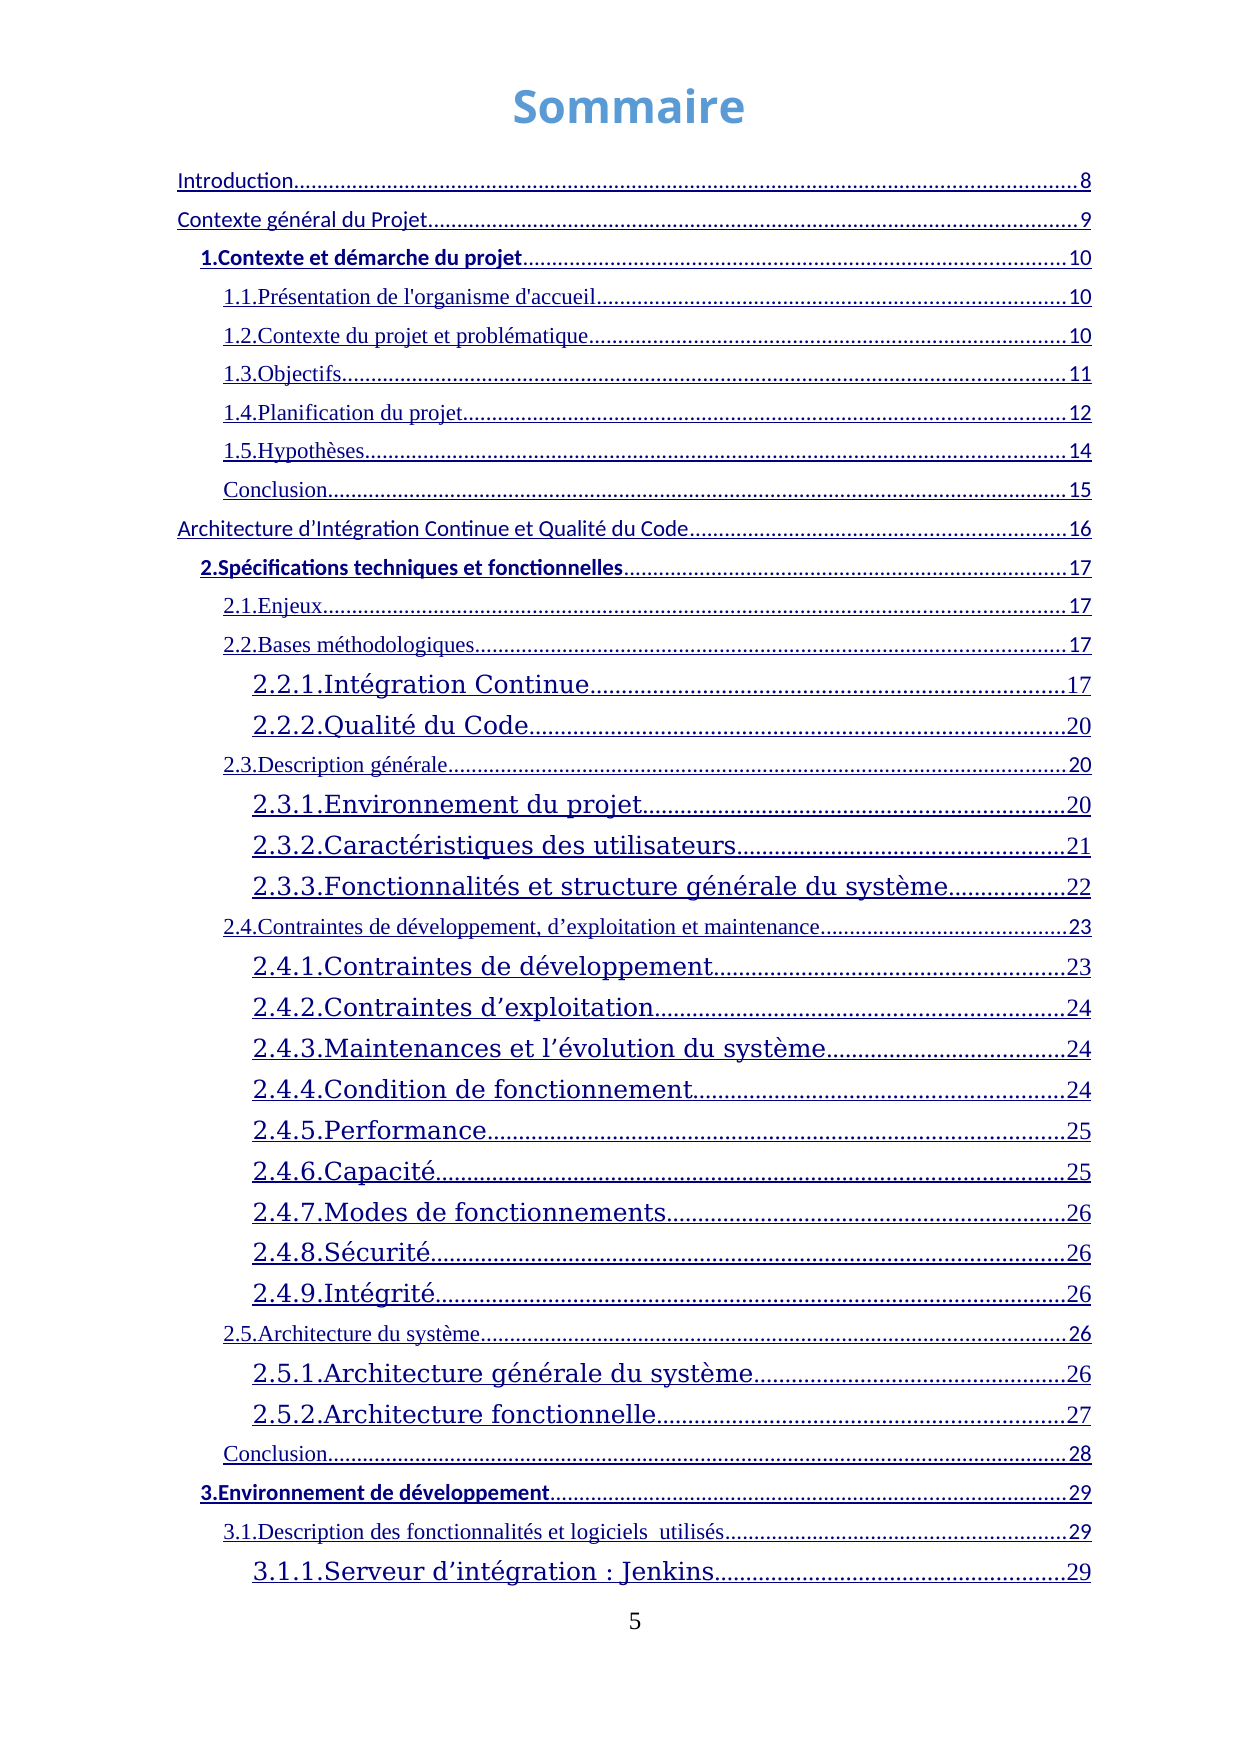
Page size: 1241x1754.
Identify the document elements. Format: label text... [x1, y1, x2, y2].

text Sommaire [177, 75, 1092, 137]
text 2.5.2. Architecture fonctionnelle 27 [252, 1398, 1092, 1429]
text 2.4.7. Modes de fonctionnements 26 [252, 1196, 1092, 1227]
text 2.2. Bases méthodologiques 17 [223, 630, 1092, 654]
text 2.4.3. Maintenances et l’évolution du système 24 [252, 1032, 1092, 1063]
text 2.3.2. Caractéristiques des utilisateurs 21 [252, 830, 1092, 861]
text 1.3. Objectifs 11 [223, 359, 1092, 383]
text 3. Environnement de développement 29 [200, 1478, 1092, 1502]
text Architecture d’Intégration Continue et Qualité du Code 16 [177, 514, 1092, 538]
text 2.4.2. Contraintes d’exploitation 24 [252, 991, 1092, 1022]
text Introduction 8 [177, 166, 1092, 194]
text 1.1. Présentation de l'organisme d'accueil 10 [223, 282, 1092, 306]
text 2.2.1. Intégration Continue 17 [252, 668, 1092, 699]
text 1.4. Planification du projet 12 [223, 398, 1092, 422]
text 2.4.8. Sécurité 26 [252, 1237, 1092, 1268]
text 3.1. Description des fonctionnalités et logiciels utilisés 29 [223, 1517, 1092, 1541]
text 2.5. Architecture du système 26 [223, 1319, 1092, 1343]
text Conclusion 28 [223, 1439, 1092, 1463]
text 2.4.4. Condition de fonctionnement 24 [252, 1073, 1092, 1104]
text 2.4.6. Capacité 25 [252, 1155, 1092, 1186]
text 1.2. Contexte du projet et problématique 10 [223, 321, 1092, 345]
text 2.3.1. Environnement du projet 20 [252, 789, 1092, 819]
text 3.1.1. Serveur d’intégration : Jenkins 29 [252, 1555, 1092, 1586]
text 2.4.1. Contraintes de développement 23 [252, 951, 1092, 981]
text 2. Spécifications techniques et fonctionnelles 17 [200, 553, 1092, 577]
text 1.5. Hypothèses 14 [223, 437, 1092, 460]
text 2.4.5. Performance 25 [252, 1114, 1092, 1145]
text 2.4. Contraintes de développement, d’exploitation et maintenance 23 [223, 912, 1092, 936]
text 2.3.3. Fonctionnalités et structure générale du système 22 [252, 871, 1092, 901]
text 2.3. Description générale 20 [223, 750, 1092, 774]
text 2.4.9. Intégrité 26 [252, 1278, 1092, 1308]
text 2.5.1. Architecture générale du système 26 [252, 1358, 1092, 1388]
text 2.1. Enjeux 17 [223, 591, 1092, 615]
text 2.2.2. Qualité du Code 20 [252, 709, 1092, 740]
text 1. Contexte et démarche du projet 10 [200, 243, 1092, 268]
text Conclusion 15 [223, 475, 1092, 499]
text Contexte général du Projet 9 [177, 205, 1092, 233]
